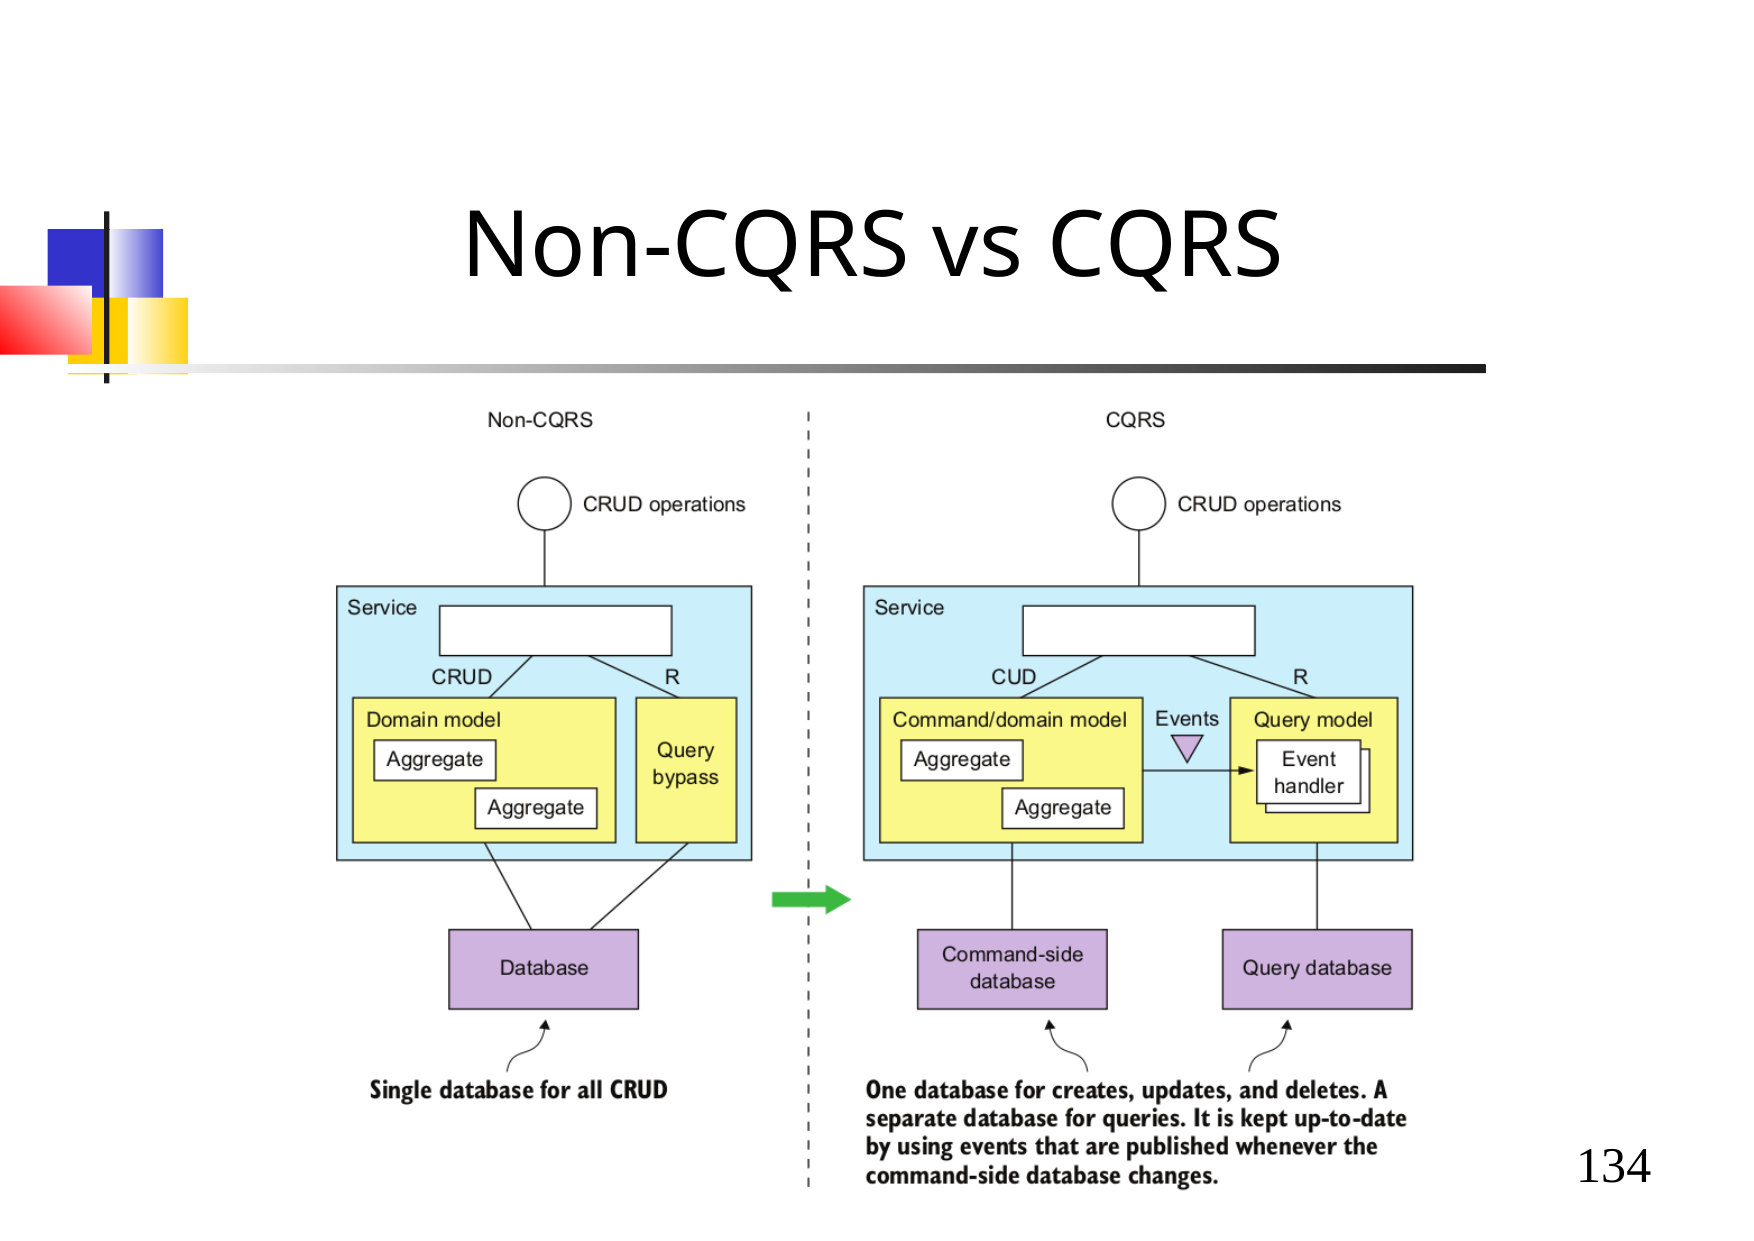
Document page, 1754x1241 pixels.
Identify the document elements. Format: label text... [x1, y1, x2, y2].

title Non-CQRS vs CQRS [179, 139, 1567, 351]
picture [280, 380, 1430, 1205]
